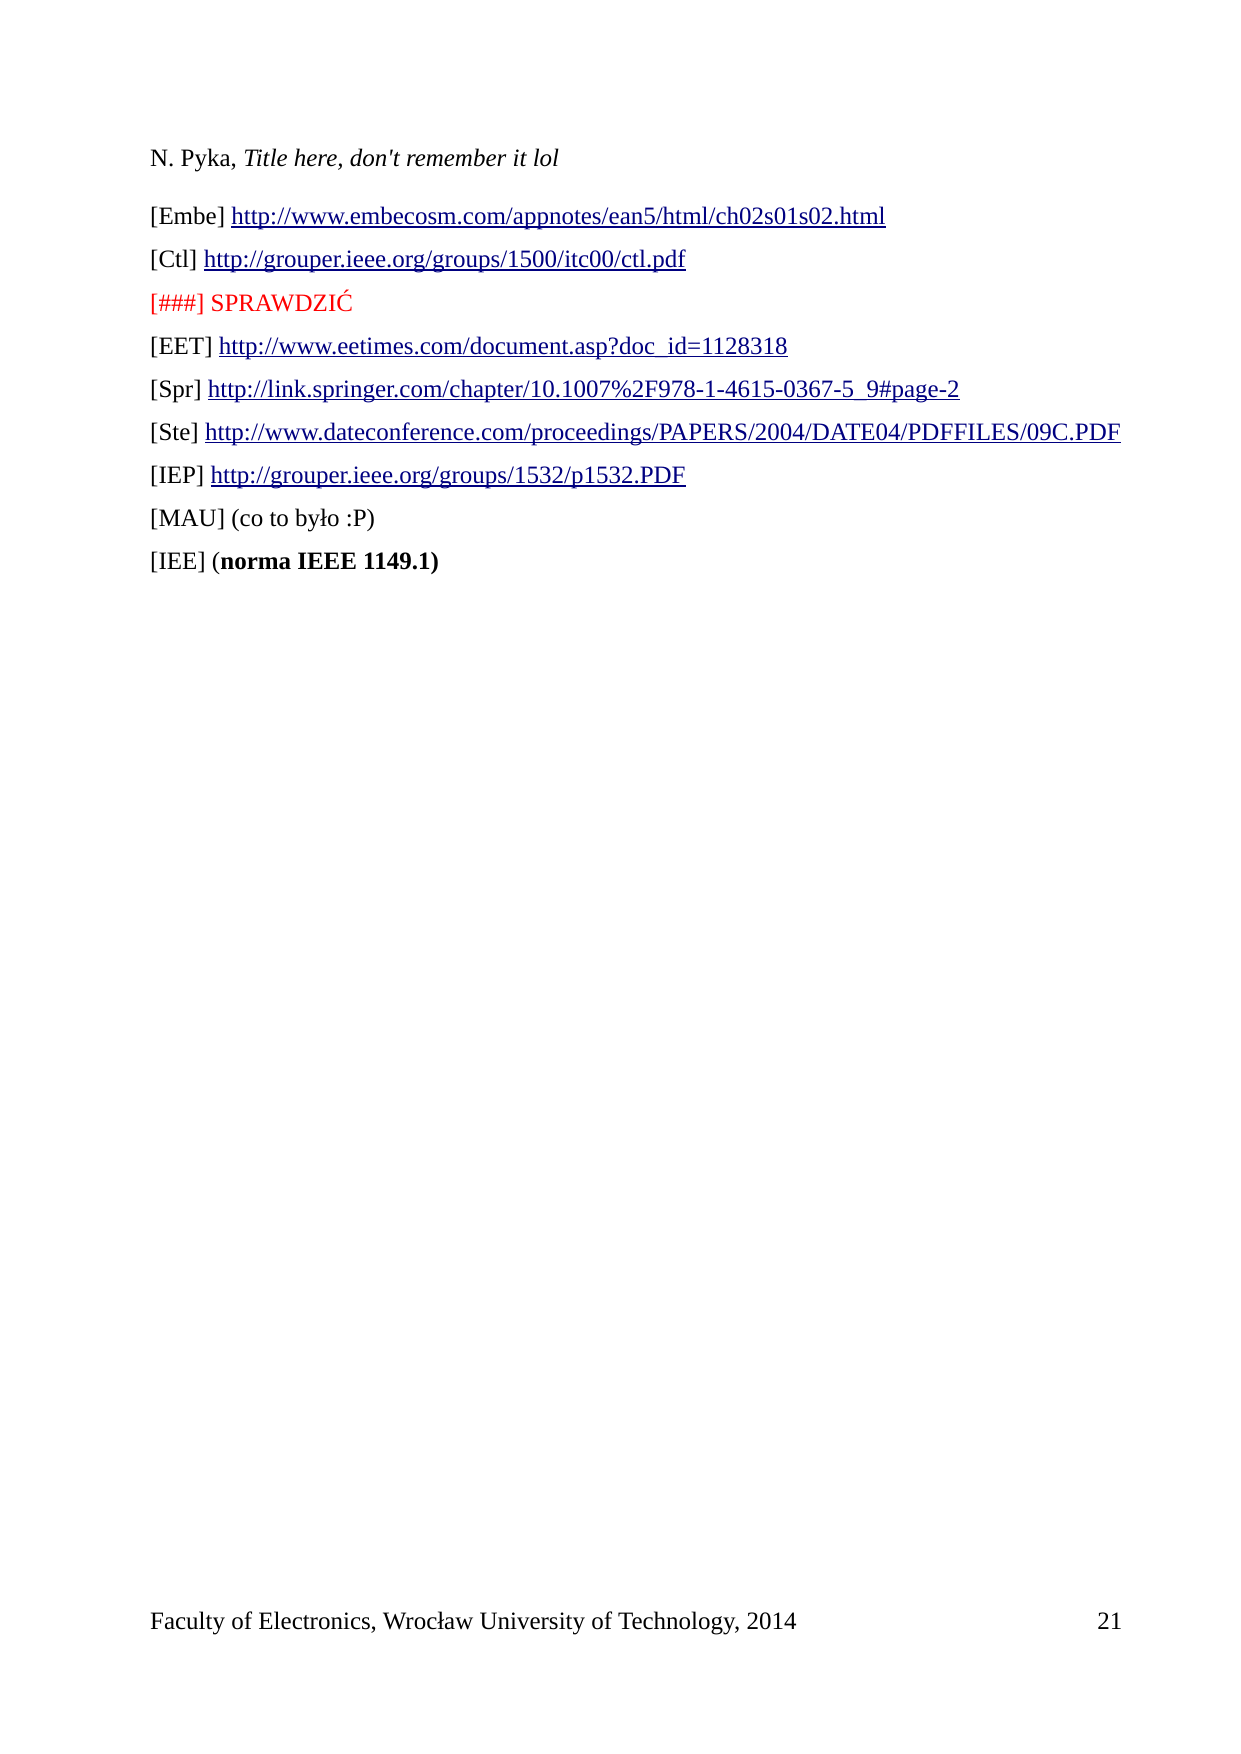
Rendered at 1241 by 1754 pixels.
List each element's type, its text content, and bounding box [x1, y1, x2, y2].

text [EET] http://www.eetimes.com/document.asp?doc_id=1128318 [150, 331, 1122, 359]
text [Spr] http://link.springer.com/chapter/10.1007%2F978-1-4615-0367-5_9#page-2 [150, 374, 1122, 403]
text [MAU] (co to było :P) [150, 503, 1122, 532]
text [IEP] http://grouper.ieee.org/groups/1532/p1532.PDF [150, 460, 1122, 489]
text [Ste] http://www.dateconference.com/proceedings/PAPERS/2004/DATE04/PDFFILES/09C.PDF [150, 417, 1122, 446]
text [Embe] http://www.embecosm.com/appnotes/ean5/html/ch02s01s02.html [150, 201, 1122, 230]
text [###] SPRAWDZIĆ [150, 288, 1122, 316]
text [IEE] (norma IEEE 1149.1) [150, 546, 1122, 575]
text [Ctl] http://grouper.ieee.org/groups/1500/itc00/ctl.pdf [150, 244, 1122, 273]
